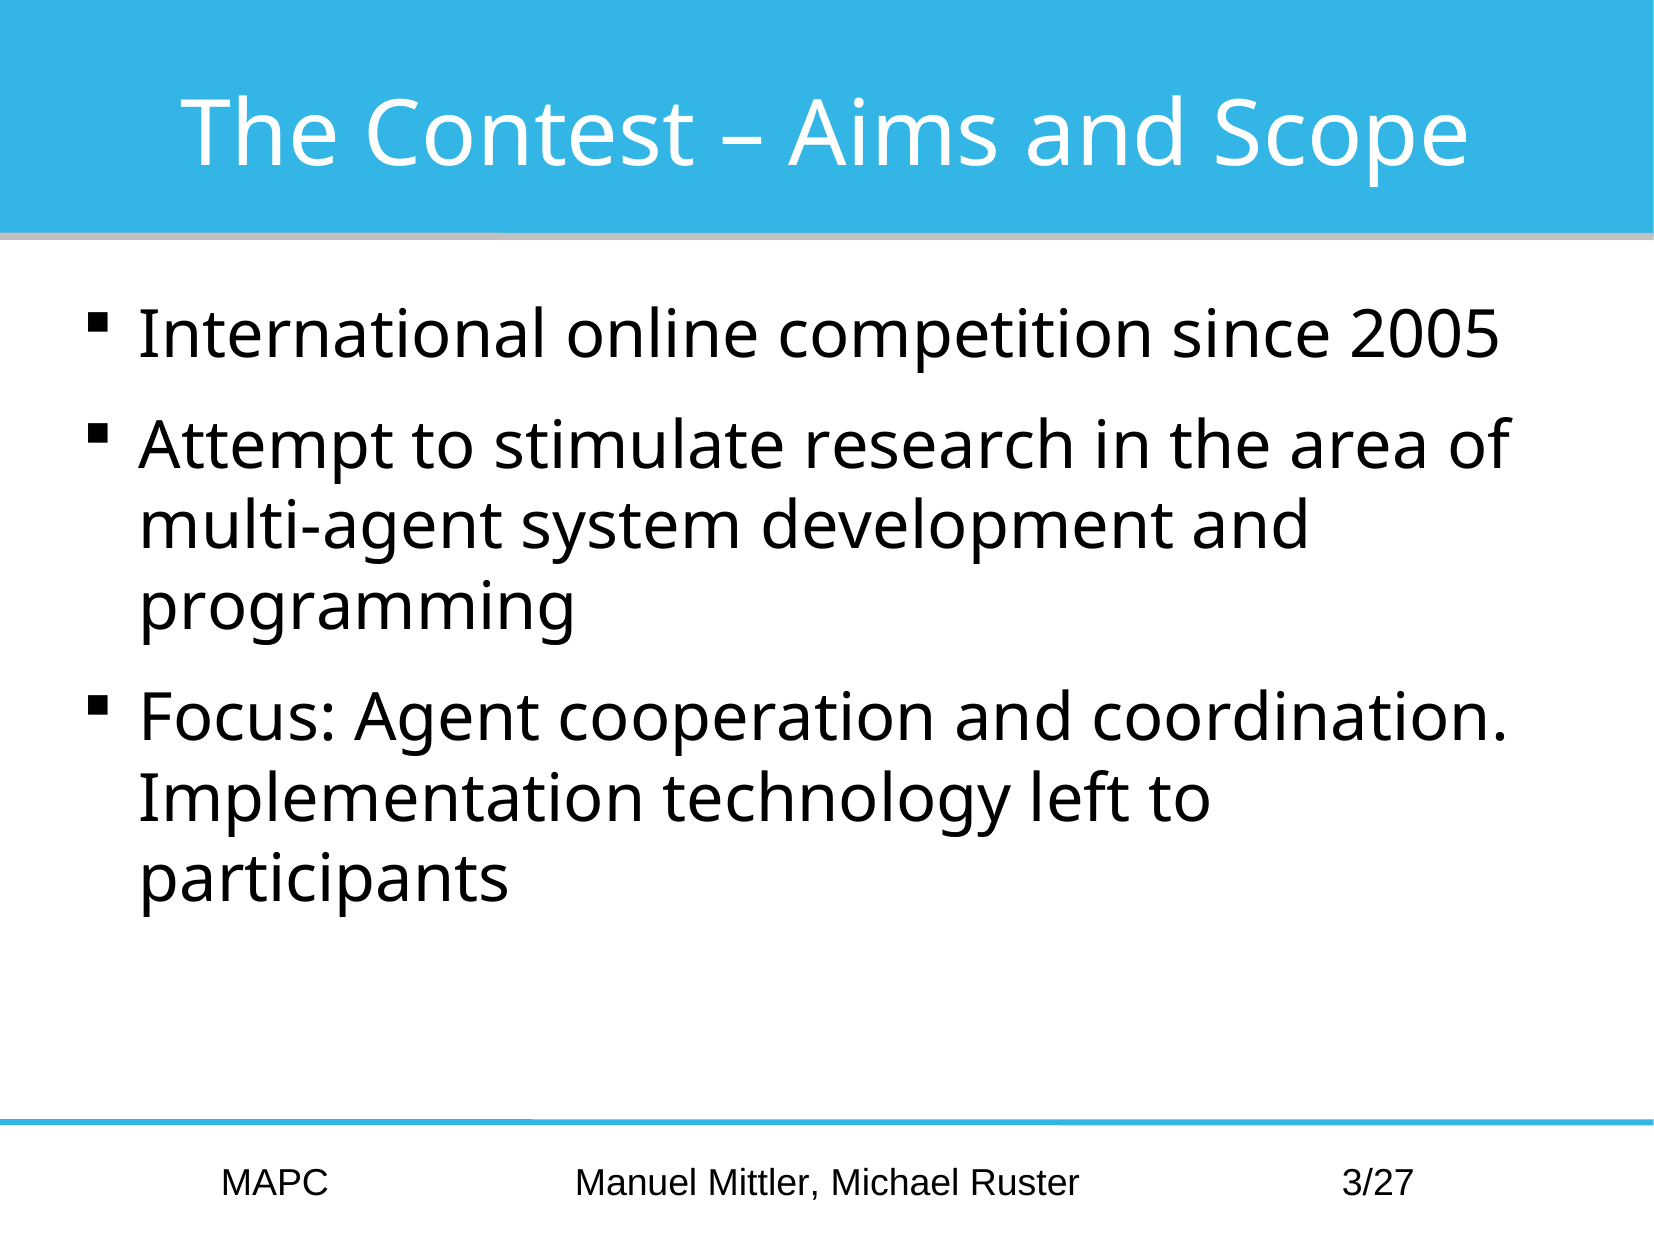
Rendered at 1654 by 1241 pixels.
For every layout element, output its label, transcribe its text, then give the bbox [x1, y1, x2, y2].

list International online competition since 2005 Attempt to stimulate research in the area of multi-agent system development and programming Focus: Agent cooperation and coordination. Implementation technology left to participants [82, 290, 1571, 1109]
title The Contest – Aims and Scope [82, 49, 1571, 207]
